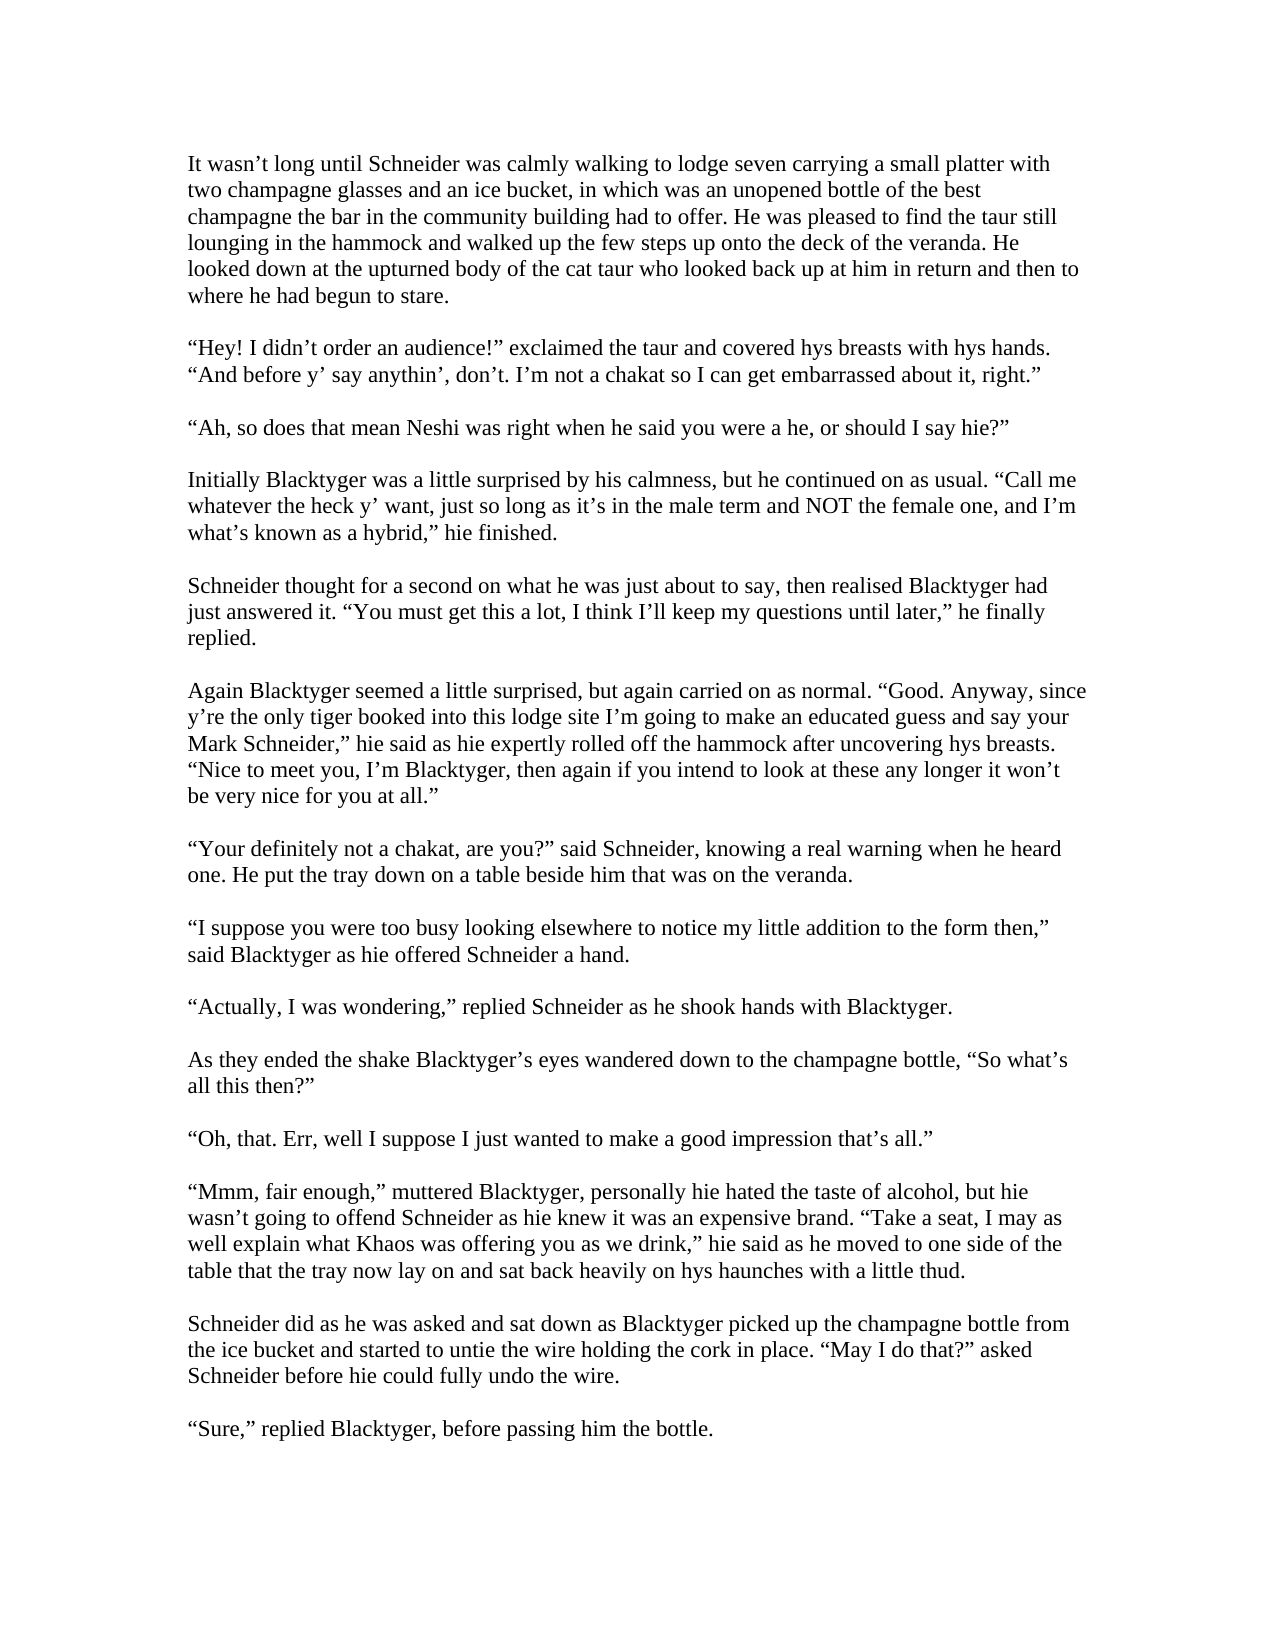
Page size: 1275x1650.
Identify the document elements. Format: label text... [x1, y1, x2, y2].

text Schneider thought for a second on what he was just about to say, then realised Blacktyger had just answered it. “You must get this a lot, I think I’ll keep my questions until later,” he finally replied. [187, 572, 1087, 651]
text “Ah, so does that mean Neshi was right when he said you were a he, or should I say hie?” [187, 413, 1087, 440]
text “Hey! I didn’t order an audience!” exclaimed the taur and covered hys breasts with hys hands. “And before y’ say anythin’, don’t. I’m not a chakat so I can get embarrassed about it, right.” [187, 334, 1087, 387]
text “I suppose you were too busy looking elsewhere to notice my little addition to the form then,” said Blacktyger as hie offered Schneider a hand. [187, 914, 1087, 967]
text “Your definitely not a chakat, are you?” said Schneider, knowing a real warning when he heard one. He put the tray down on a table beside him that was on the veranda. [187, 835, 1087, 888]
text As they ended the shake Blacktyger’s eyes wandered down to the champagne bottle, “So what’s all this then?” [187, 1046, 1087, 1099]
text “Oh, that. Err, well I suppose I just wanted to make a good impression that’s all.” [187, 1125, 1087, 1151]
text “Mmm, fair enough,” muttered Blacktyger, personally hie hated the taste of alcohol, but hie wasn’t going to offend Schneider as hie knew it was an expensive brand. “Take a seat, I may as well explain what Khaos was offering you as we drink,” hie said as he moved to one side of the table that the tray now lay on and sat back heavily on hys haunches with a little thud. [187, 1178, 1087, 1283]
text Again Blacktyger seemed a little surprised, but again carried on as normal. “Good. Anyway, since y’re the only tiger booked into this lodge site I’m going to make an educated guess and say your Mark Schneider,” hie said as hie expertly rolled off the hammock after uncovering hys breasts. “Nice to meet you, I’m Blacktyger, then again if you intend to look at these any longer it won’t be very nice for you at all.” [187, 677, 1087, 809]
text Initially Blacktyger was a little surprised by his calmness, but he continued on as usual. “Call me whatever the heck y’ want, just so long as it’s in the male term and NOT the female one, and I’m what’s known as a hybrid,” hie finished. [187, 466, 1087, 545]
text It wasn’t long until Schneider was calmly walking to lodge seven carrying a small platter with two champagne glasses and an ice bucket, in which was an unopened bottle of the best champagne the bar in the community building had to offer. He was pleased to find the taur still lounging in the hammock and walked up the few steps up onto the deck of the veranda. He looked down at the upturned body of the cat taur who looked back up at him in return and then to where he had begun to stare. [187, 150, 1087, 308]
text “Actually, I was wondering,” replied Schneider as he shook hands with Blacktyger. [187, 993, 1087, 1020]
text Schneider did as he was asked and sat down as Blacktyger picked up the champagne bottle from the ice bucket and started to untie the wire holding the cork in place. “May I do that?” asked Schneider before hie could fully undo the wire. [187, 1309, 1087, 1389]
text “Sure,” replied Blacktyger, before passing him the bottle. [187, 1415, 1087, 1441]
